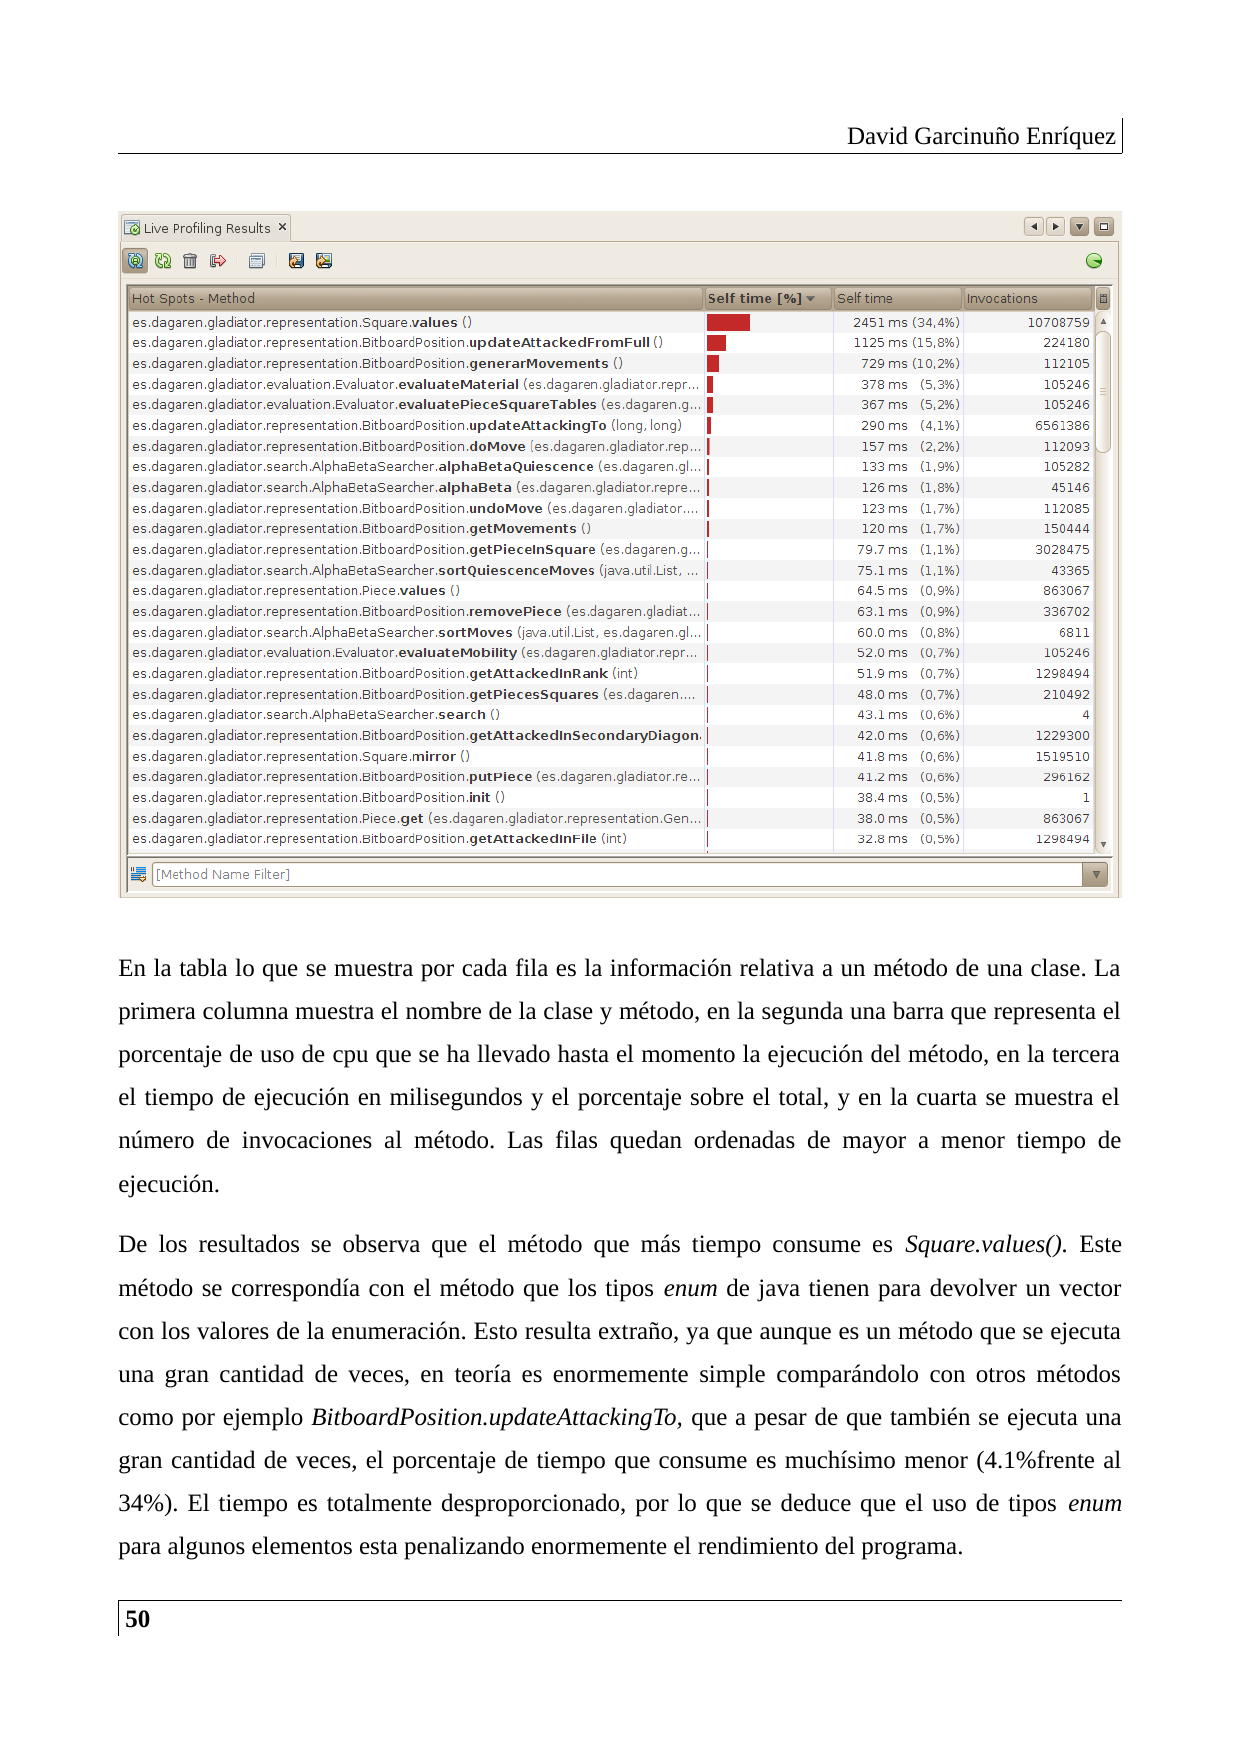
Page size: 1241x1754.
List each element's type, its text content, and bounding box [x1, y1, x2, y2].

text [118, 182, 1122, 211]
text De los resultados se observa que el método que más tiempo consume es Square.values(). Este método se correspondía con el método que los tipos enum de java tienen para devolver un vector con los valores de la enumeración. Esto resulta extraño, ya que aunque es un método que se ejecuta una gran cantidad de veces, en teoría es enormemente simple comparándolo con otros métodos como por ejemplo BitboardPosition.updateAttackingTo, que a pesar de que también se ejecuta una gran cantidad de veces, el porcentaje de tiempo que consume es muchísimo menor (4.1%frente al 34%). El tiempo es totalmente desproporcionado, por lo que se deduce que el uso de tipos enum para algunos elementos esta penalizando enormemente el rendimiento del programa. [118, 1229, 1122, 1560]
picture [118, 211, 1123, 898]
text En la tabla lo que se muestra por cada fila es la información relativa a un método de una clase. La primera columna muestra el nombre de la clase y método, en la segunda una barra que representa el porcentaje de uso de cpu que se ha llevado hasta el momento la ejecución del método, en la tercera el tiempo de ejecución en milisegundos y el porcentaje sobre el total, y en la cuarta se muestra el número de invocaciones al método. Las filas quedan ordenadas de mayor a menor tiempo de ejecución. [118, 898, 1122, 1197]
